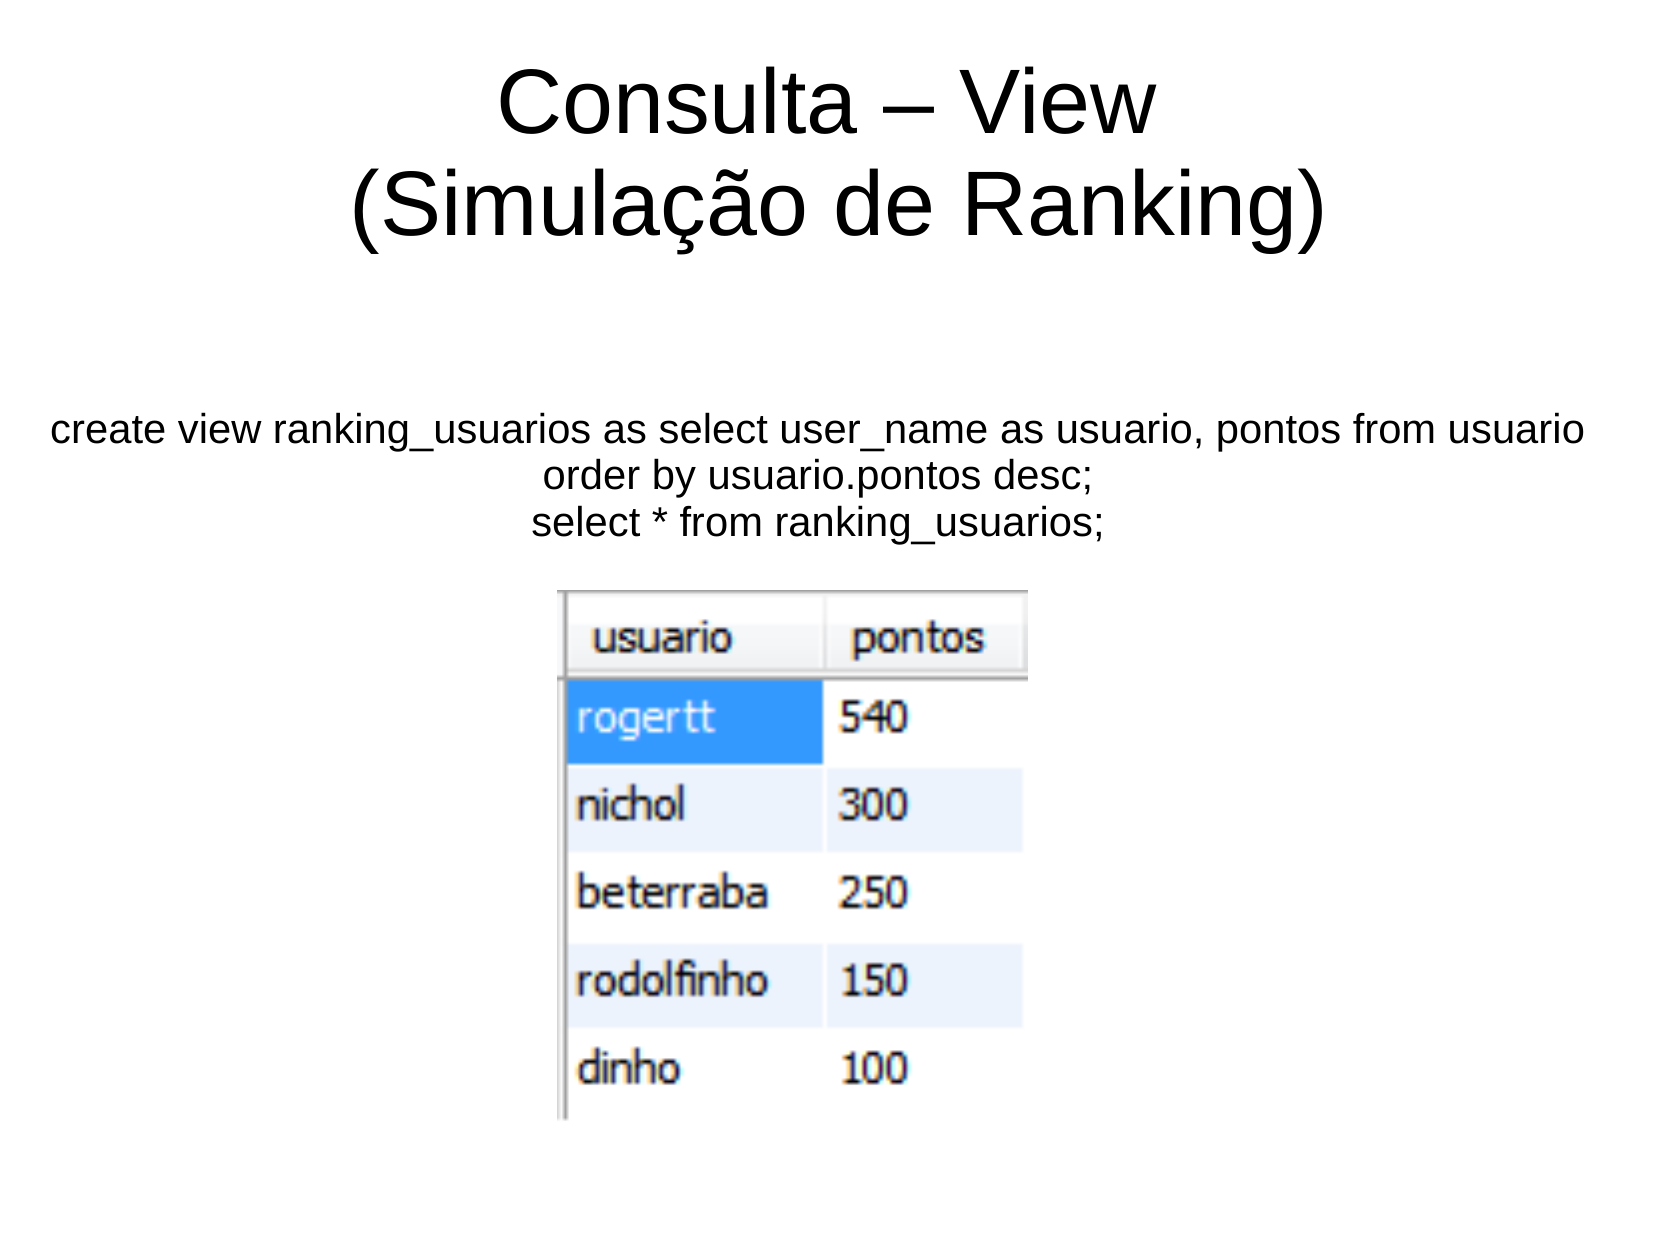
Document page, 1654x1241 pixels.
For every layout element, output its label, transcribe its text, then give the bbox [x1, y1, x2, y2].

text_box create view ranking_usuarios as select user_name as usuario, pontos from usuario order by usuario.pontos desc; select * from ranking_usuarios; [35, 398, 1601, 553]
picture [557, 590, 1028, 1125]
title Consulta – View (Simulação de Ranking) [82, 49, 1571, 257]
